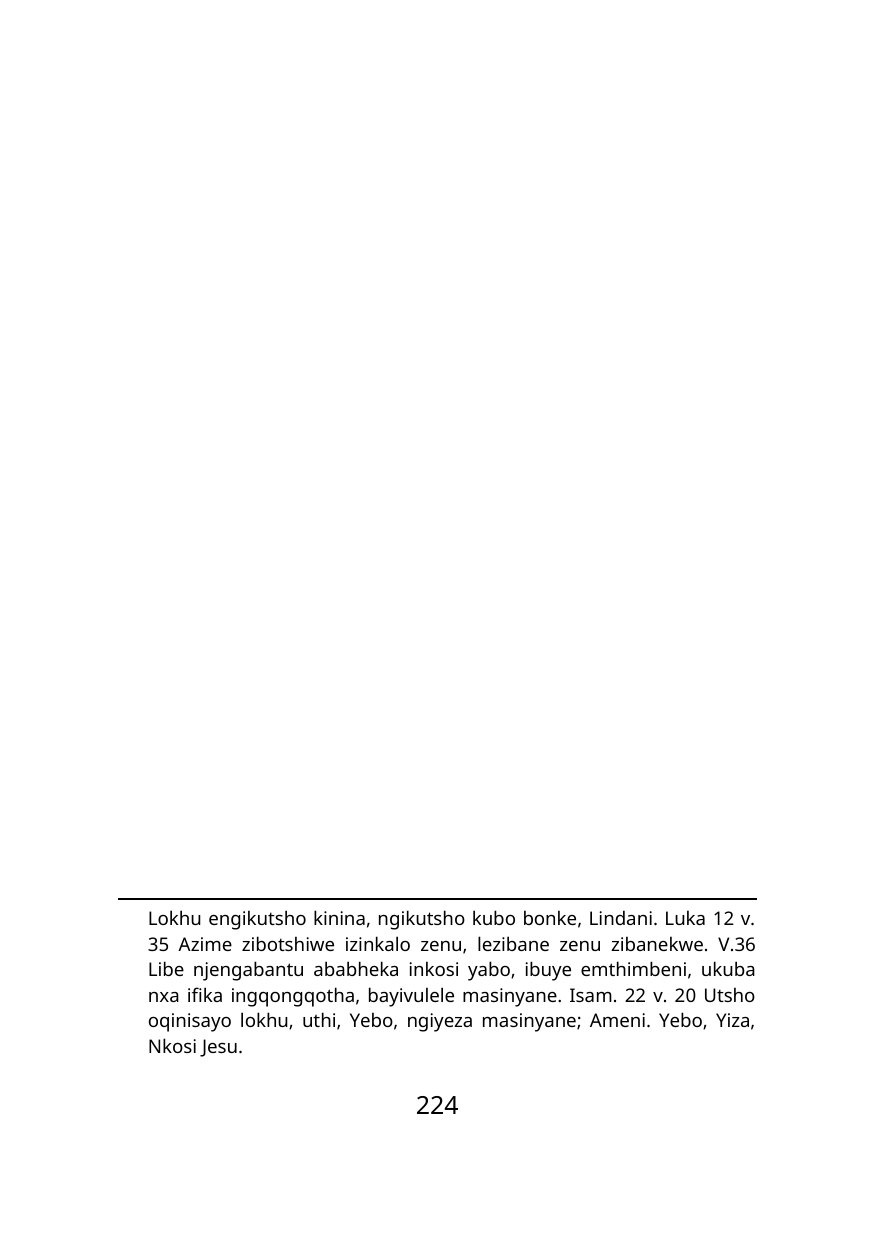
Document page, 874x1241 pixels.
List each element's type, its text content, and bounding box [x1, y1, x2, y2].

list Lokhu engikutsho kinina, ngikutsho kubo bonke, Lindani. Luka 12 v. 35 Azime zibotshiwe izinkalo zenu, lezibane zenu zibanekwe. V.36 Libe njengabantu ababheka inkosi yabo, ibuye emthimbeni, ukuba nxa ifika ingqongqotha, bayivulele masinyane. Isam. 22 v. 20 Utsho oqinisayo lokhu, uthi, Yebo, ngiyeza masinyane; Ameni. Yebo, Yiza, Nkosi Jesu. [118, 905, 756, 1058]
